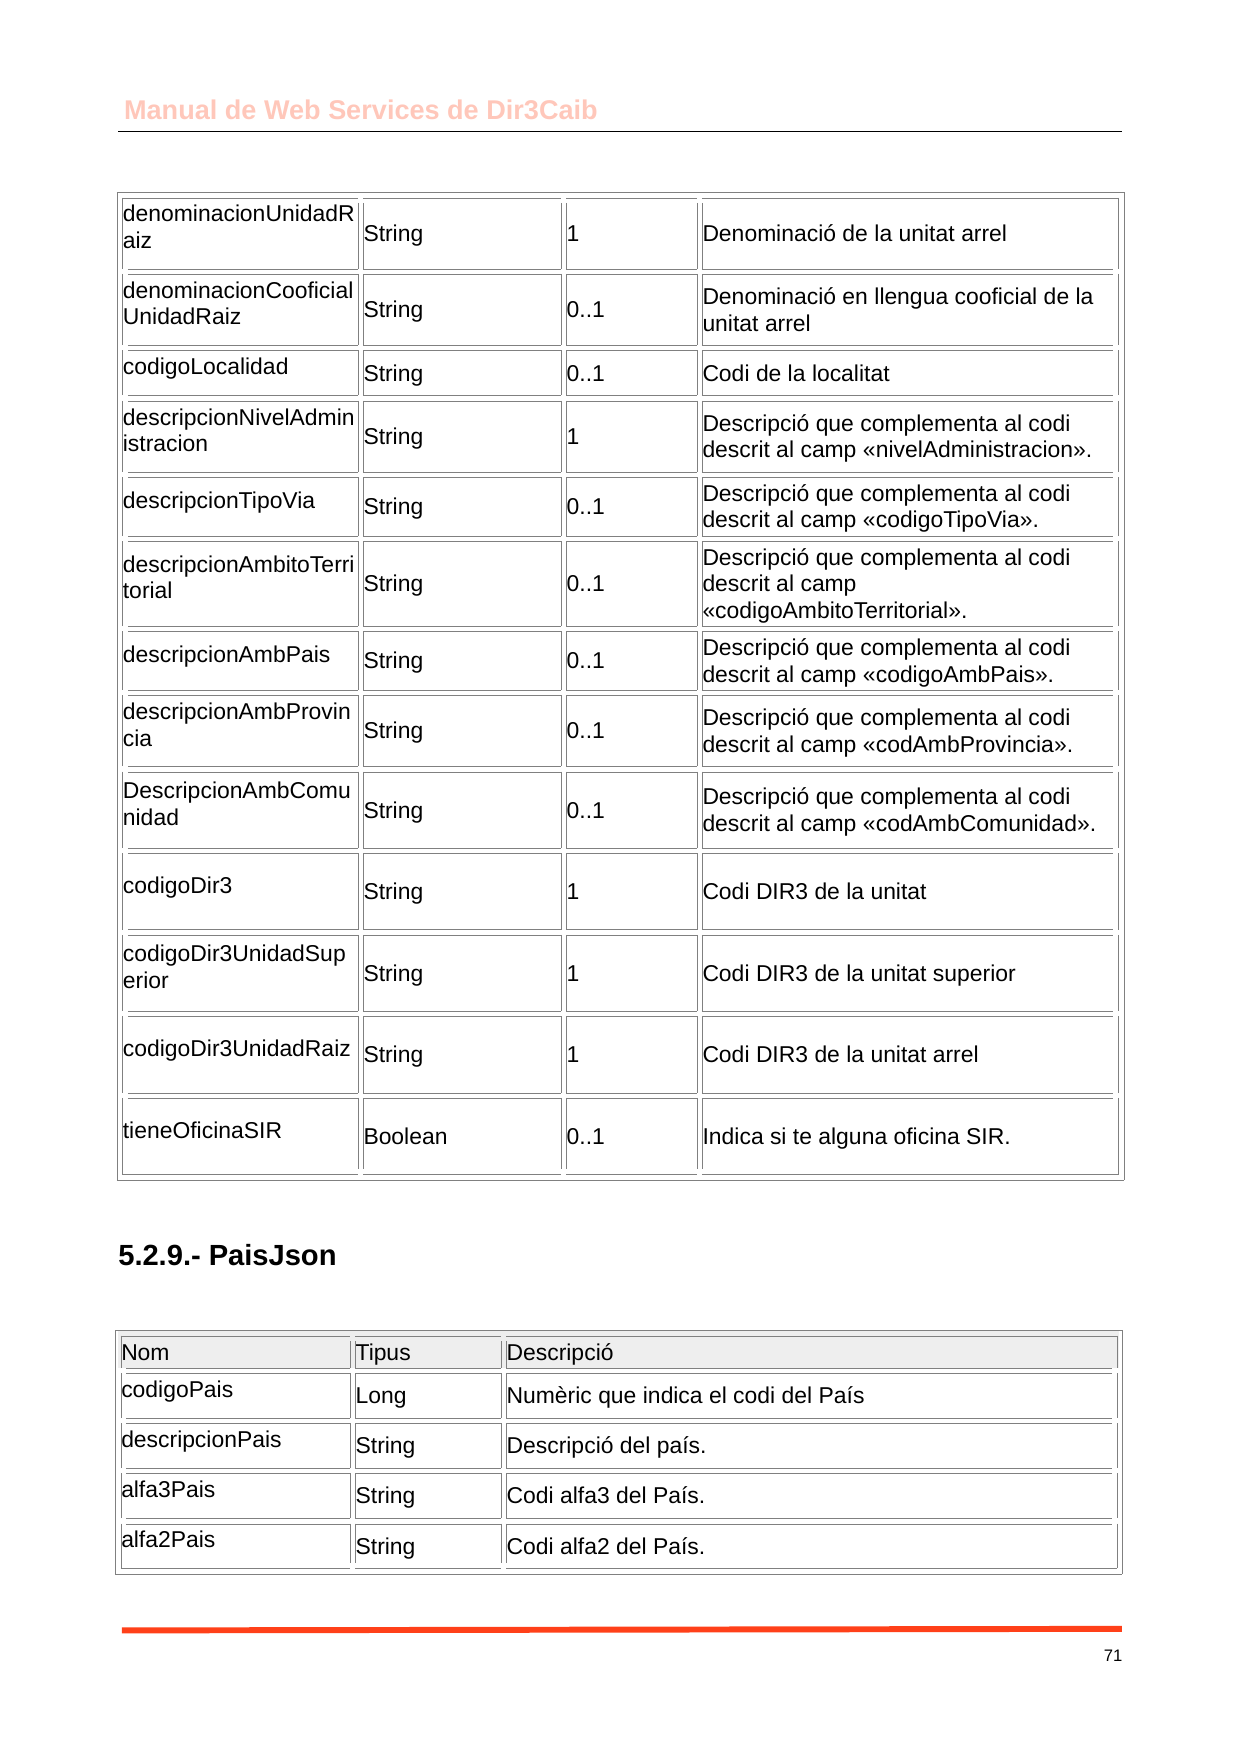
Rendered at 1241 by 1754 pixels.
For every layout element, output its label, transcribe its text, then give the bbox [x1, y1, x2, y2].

table_cell 0..1 [564, 766, 699, 848]
table_cell descripcionAmbPais [120, 626, 360, 690]
table_cell String [360, 626, 563, 690]
table_cell Codi DIR3 de la unitat superior [699, 929, 1121, 1011]
table_cell 0..1 [564, 345, 699, 395]
table_cell descripcionAmbitoTerritorial [120, 536, 360, 626]
table_cell String [360, 690, 563, 766]
table_cell String [360, 929, 563, 1011]
table_cell String [360, 345, 563, 395]
table_cell Numèric que indica el codi del País [504, 1368, 1119, 1418]
table_cell codigoDir3UnidadRaiz [120, 1011, 360, 1092]
table_cell String [360, 766, 563, 848]
table_cell Descripció que complementa al codi descrit al camp «nivelAdministracion». [699, 395, 1121, 472]
table_cell Denominació en llengua cooficial de la unitat arrel [699, 269, 1121, 345]
table_cell 0..1 [564, 690, 699, 766]
table_cell Boolean [360, 1093, 563, 1174]
table_cell Denominació de la unitat arrel [699, 193, 1121, 268]
table_header Descripció [504, 1331, 1119, 1368]
table_cell Descripció que complementa al codi descrit al camp «codigoTipoVia». [699, 472, 1121, 536]
table_cell descripcionAmbProvincia [120, 690, 360, 766]
table_cell 1 [564, 395, 699, 472]
table_cell String [360, 193, 563, 268]
table_cell 1 [564, 848, 699, 929]
table_cell 0..1 [564, 472, 699, 536]
table_cell descripcionNivelAdministracion [120, 395, 360, 472]
table_cell Descripció que complementa al codi descrit al camp «codigoAmbPais». [699, 626, 1121, 690]
table_cell descripcionPais [118, 1418, 352, 1468]
table_cell String [360, 1011, 563, 1092]
table_cell String [360, 536, 563, 626]
table_cell Codi de la localitat [699, 345, 1121, 395]
table_cell 1 [564, 193, 699, 268]
table_cell alfa3Pais [118, 1468, 352, 1518]
table_cell String [360, 848, 563, 929]
table_cell alfa2Pais [118, 1518, 352, 1568]
table_cell Codi DIR3 de la unitat [699, 848, 1121, 929]
table_cell Codi alfa3 del País. [504, 1468, 1119, 1518]
table_cell 0..1 [564, 269, 699, 345]
table_cell Indica si te alguna oficina SIR. [699, 1093, 1121, 1174]
table_cell codigoDir3UnidadSuperior [120, 929, 360, 1011]
table_cell String [360, 395, 563, 472]
table_cell denominacionUnidadRaiz [120, 193, 360, 268]
table_cell String [360, 472, 563, 536]
table_cell 0..1 [564, 536, 699, 626]
table_cell Codi DIR3 de la unitat arrel [699, 1011, 1121, 1092]
table_cell codigoPais [118, 1368, 352, 1418]
table_cell Long [353, 1368, 503, 1418]
table_cell 0..1 [564, 1093, 699, 1174]
table_cell String [353, 1418, 503, 1468]
table_cell 1 [564, 1011, 699, 1092]
table_cell Descripció que complementa al codi descrit al camp «codigoAmbitoTerritorial». [699, 536, 1121, 626]
table_cell Descripció que complementa al codi descrit al camp «codAmbComunidad». [699, 766, 1121, 848]
table_cell Codi alfa2 del País. [504, 1518, 1119, 1568]
subtitle PaisJson [118, 1238, 1122, 1272]
table_cell codigoDir3 [120, 848, 360, 929]
table_cell codigoLocalidad [120, 345, 360, 395]
table_cell descripcionTipoVia [120, 472, 360, 536]
table_cell String [360, 269, 563, 345]
table_cell 1 [564, 929, 699, 1011]
table_header Nom [118, 1331, 352, 1368]
table_header Tipus [353, 1331, 503, 1368]
table_cell denominacionCooficialUnidadRaiz [120, 269, 360, 345]
table_cell String [353, 1468, 503, 1518]
table_cell tieneOficinaSIR [120, 1093, 360, 1174]
table_cell String [353, 1518, 503, 1568]
table_cell Descripció del país. [504, 1418, 1119, 1468]
table_cell Descripció que complementa al codi descrit al camp «codAmbProvincia». [699, 690, 1121, 766]
table_cell DescripcionAmbComunidad [120, 766, 360, 848]
table_cell 0..1 [564, 626, 699, 690]
